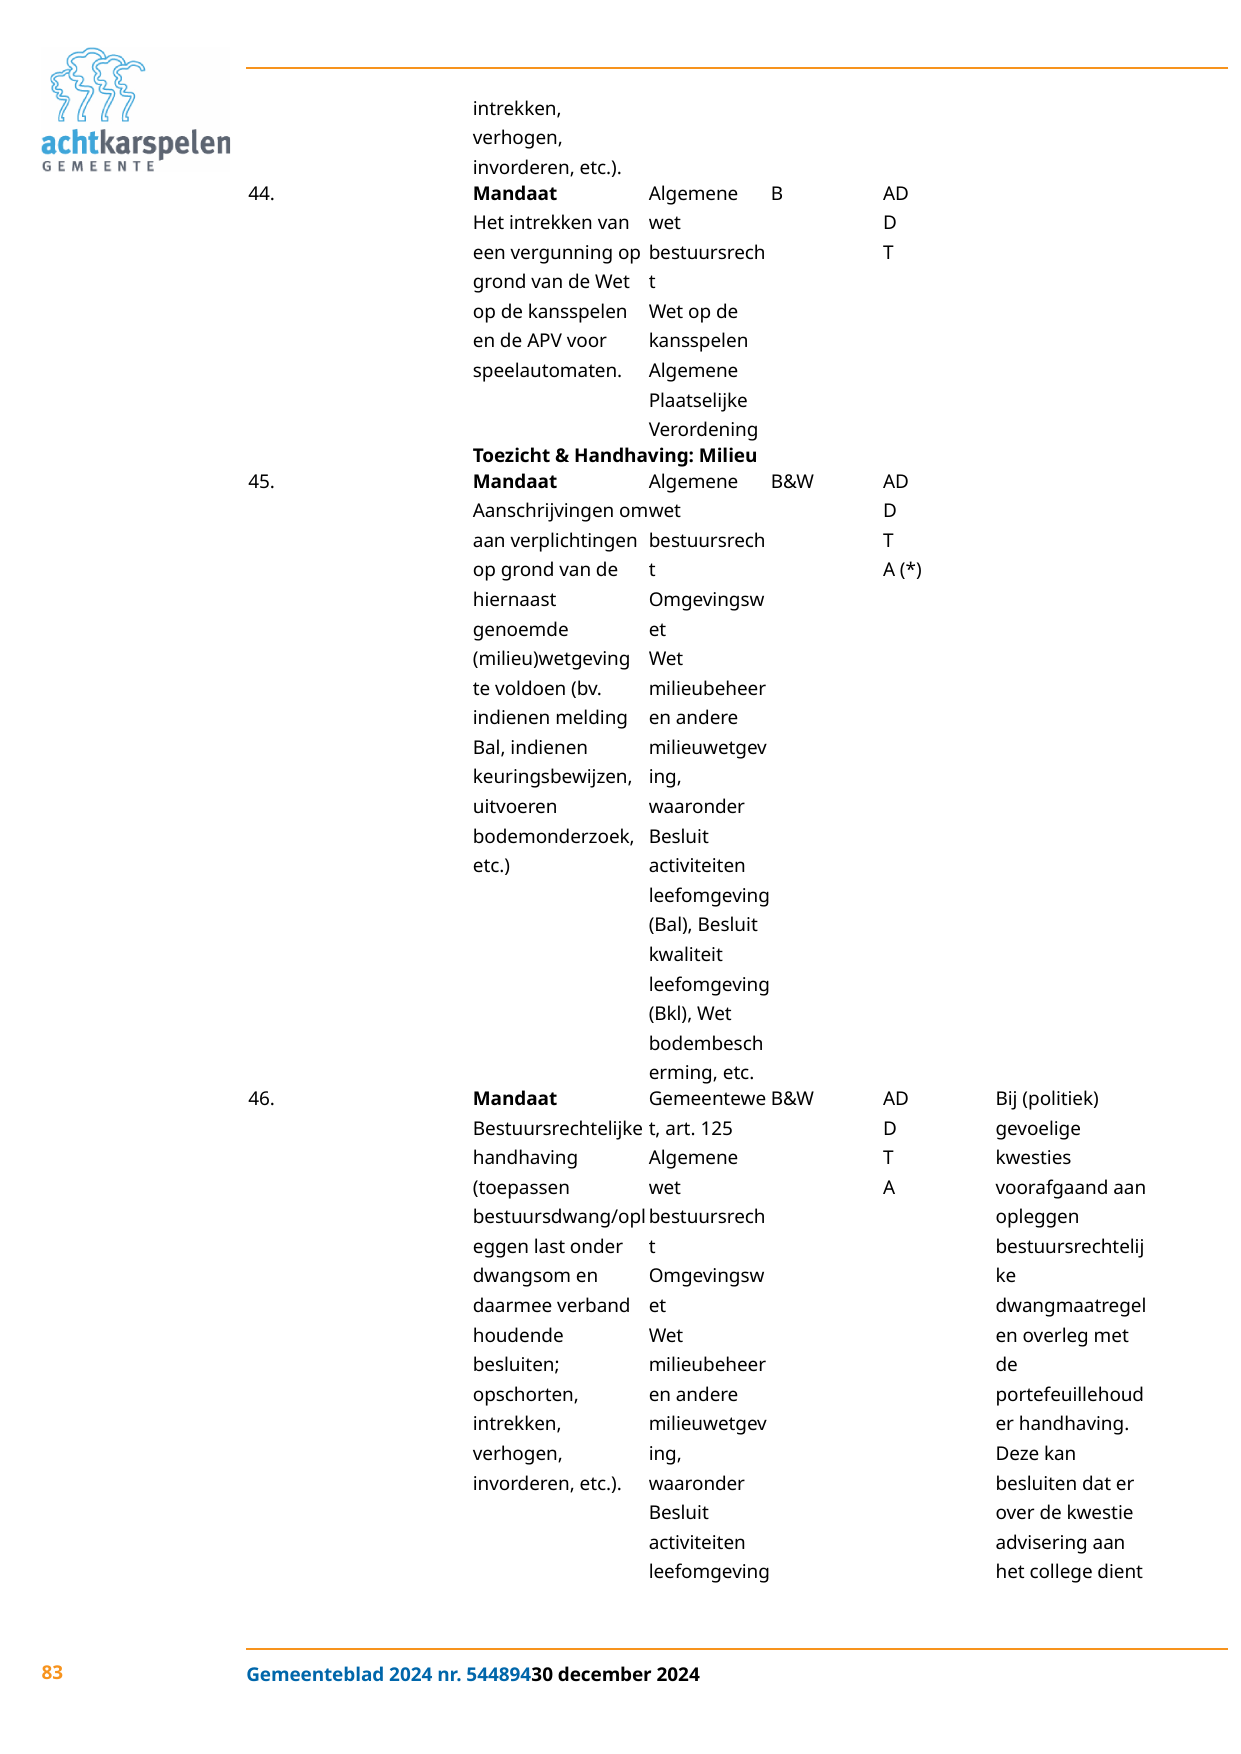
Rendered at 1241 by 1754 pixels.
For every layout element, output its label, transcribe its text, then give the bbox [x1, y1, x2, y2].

table_cell [995, 468, 1152, 1085]
table_cell AD D T [883, 180, 995, 442]
table_cell [649, 95, 771, 180]
table_cell AD D T A [883, 1085, 995, 1584]
table_cell [771, 95, 883, 180]
table_cell Mandaat Het intrekken van een vergunning op grond van de Wet op de kansspelen en de APV voor speelautomaten. [473, 180, 648, 442]
table_cell Bij (politiek) gevoelige kwesties voorafgaand aan opleggen bestuursrechtelijke dwangmaatregelen overleg met de portefeuillehouder handhaving. Deze kan besluiten dat er over de kwestie advisering aan het college dient [995, 1085, 1152, 1584]
table_cell Algemene wet bestuursrecht Omgevingswet Wet milieubeheer en andere milieuwetgeving, waaronder Besluit activiteiten leefomgeving (Bal), Besluit kwaliteit leefomgeving (Bkl), Wet bodembescherming, etc. [649, 468, 771, 1085]
table_cell B [771, 180, 883, 442]
table_cell B&W [771, 468, 883, 1085]
table_cell Mandaat Bestuursrechtelijke handhaving (toepassen bestuursdwang/opleggen last onder dwangsom en daarmee verband houdende besluiten; opschorten, intrekken, verhogen, invorderen, etc.). [473, 1085, 648, 1584]
table_cell B&W [771, 1085, 883, 1584]
table_cell [883, 95, 995, 180]
picture [41, 47, 231, 172]
table_cell [248, 442, 473, 468]
table_cell Gemeentewet, art. 125 Algemene wet bestuursrecht Omgevingswet Wet milieubeheer en andere milieuwetgeving, waaronder Besluit activiteiten leefomgeving [649, 1085, 771, 1584]
table_cell Toezicht & Handhaving: Milieu [473, 442, 1152, 468]
table_cell intrekken, verhogen, invorderen, etc.). [473, 95, 648, 180]
table_cell [995, 95, 1152, 180]
table_cell [248, 95, 473, 180]
table_cell 46. [248, 1085, 473, 1584]
table_cell Mandaat Aanschrijvingen om aan verplichtingen op grond van de hiernaast genoemde (milieu)wetgeving te voldoen (bv. indienen melding Bal, indienen keuringsbewijzen, uitvoeren bodemonderzoek, etc.) [473, 468, 648, 1085]
table_cell AD D T A (*) [883, 468, 995, 1085]
table_cell [995, 180, 1152, 442]
table_cell 45. [248, 468, 473, 1085]
table_cell 44. [248, 180, 473, 442]
table_cell Algemene wet bestuursrecht Wet op de kansspelen Algemene Plaatselijke Verordening [649, 180, 771, 442]
